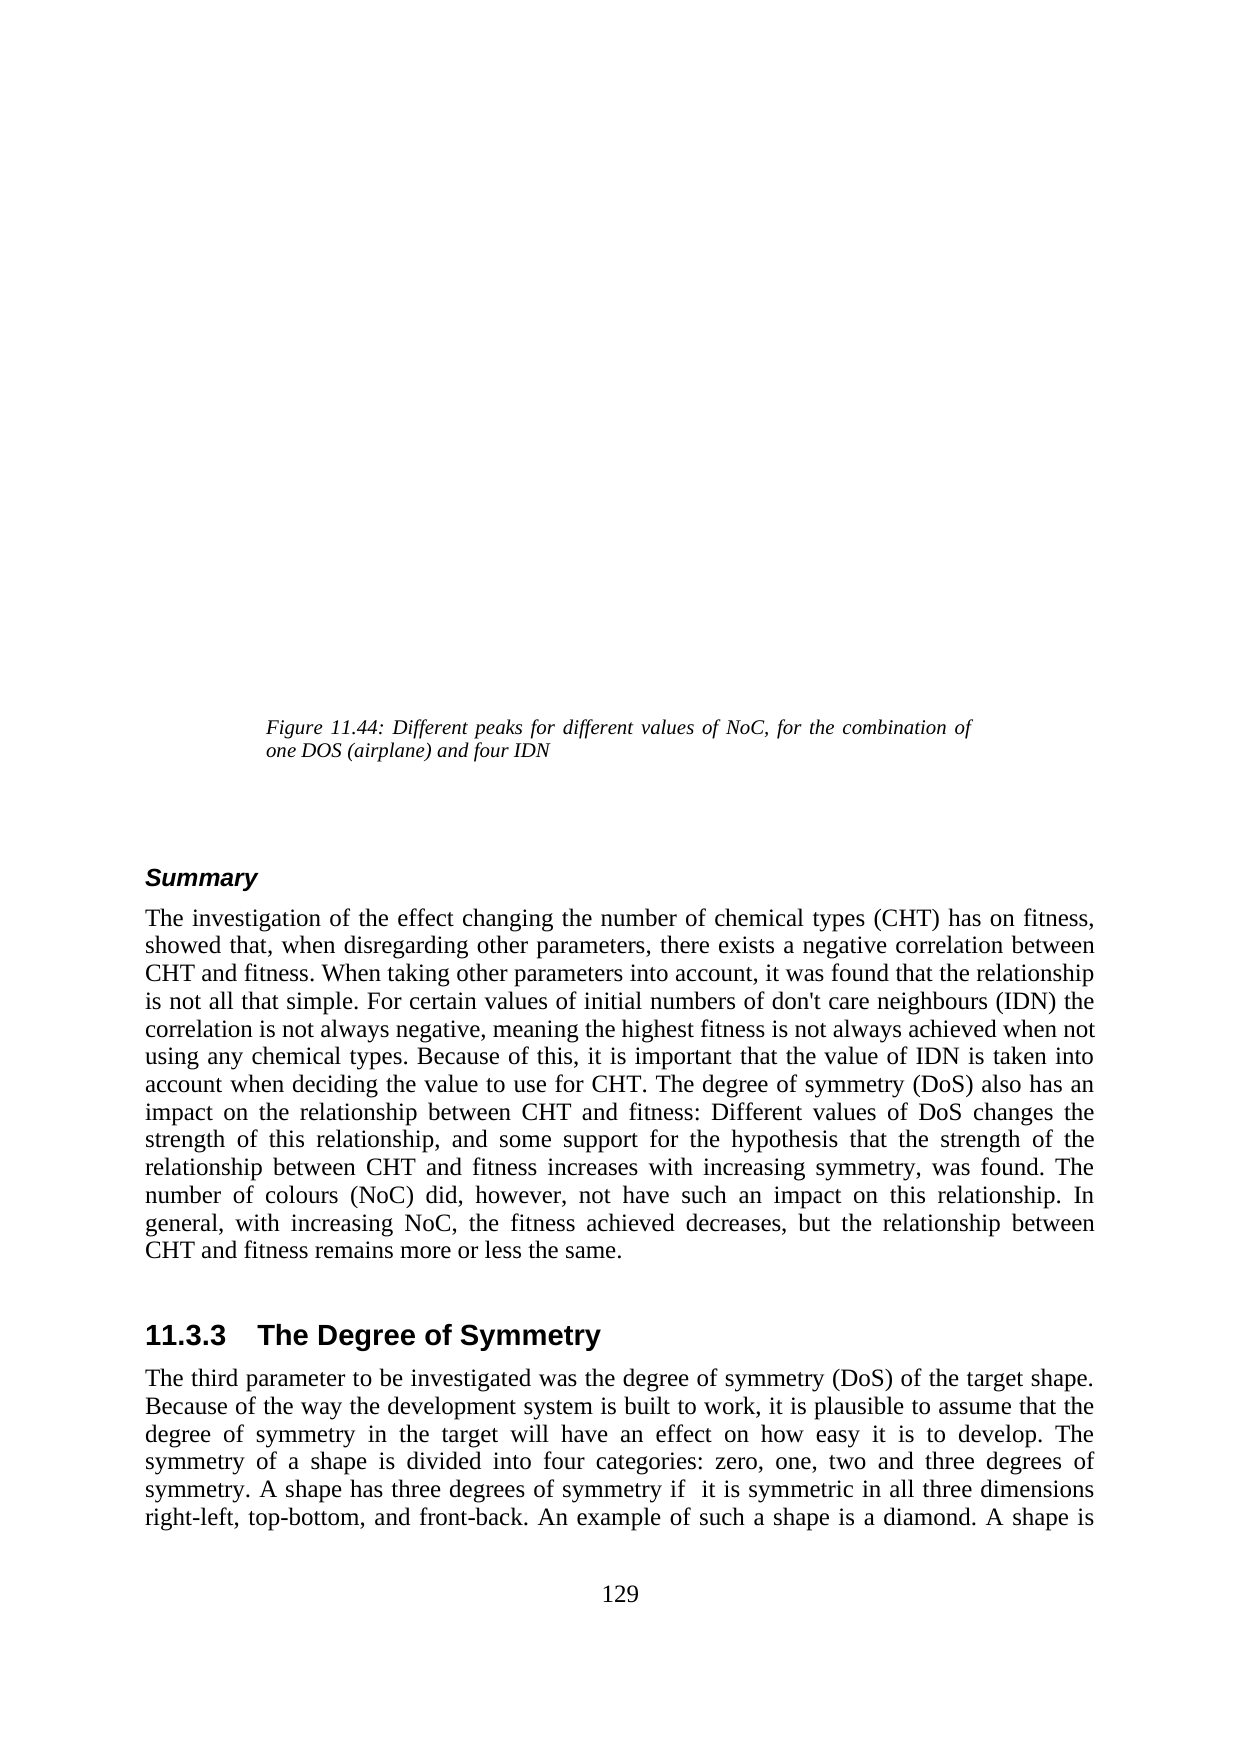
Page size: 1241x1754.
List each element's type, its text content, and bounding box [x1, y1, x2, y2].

table_cell Figure 11.44: Different peaks for different values of NoC, for the combination of one DOS (airplane) and four IDN [266, 704, 974, 762]
subtitle Summary [145, 864, 1096, 891]
text The investigation of the effect changing the number of chemical types (CHT) has on fitness, showed that, when disregarding other parameters, there exists a negative correlation between CHT and fitness. When taking other parameters into account, it was found that the relationship is not all that simple. For certain values of initial numbers of don't care neighbours (IDN) the correlation is not always negative, meaning the highest fitness is not always achieved when not using any chemical types. Because of this, it is important that the value of IDN is taken into account when deciding the value to use for CHT. The degree of symmetry (DoS) also has an impact on the relationship between CHT and fitness: Different values of DoS changes the strength of this relationship, and some support for the hypothesis that the strength of the relationship between CHT and fitness increases with increasing symmetry, was found. The number of colours (NoC) did, however, not have such an impact on this relationship. In general, with increasing NoC, the fitness achieved decreases, but the relationship between CHT and fitness remains more or less the same. [145, 904, 1096, 1264]
text The third parameter to be investigated was the degree of symmetry (DoS) of the target shape. Because of the way the development system is built to work, it is plausible to assume that the degree of symmetry in the target will have an effect on how easy it is to develop. The symmetry of a shape is divided into four categories: zero, one, two and three degrees of symmetry. A shape has three degrees of symmetry if it is symmetric in all three dimensions right-left, top-bottom, and front-back. An example of such a shape is a diamond. A shape is [145, 1364, 1096, 1531]
subtitle The Degree of Symmetry [145, 1319, 1096, 1352]
table_header [266, 173, 974, 704]
